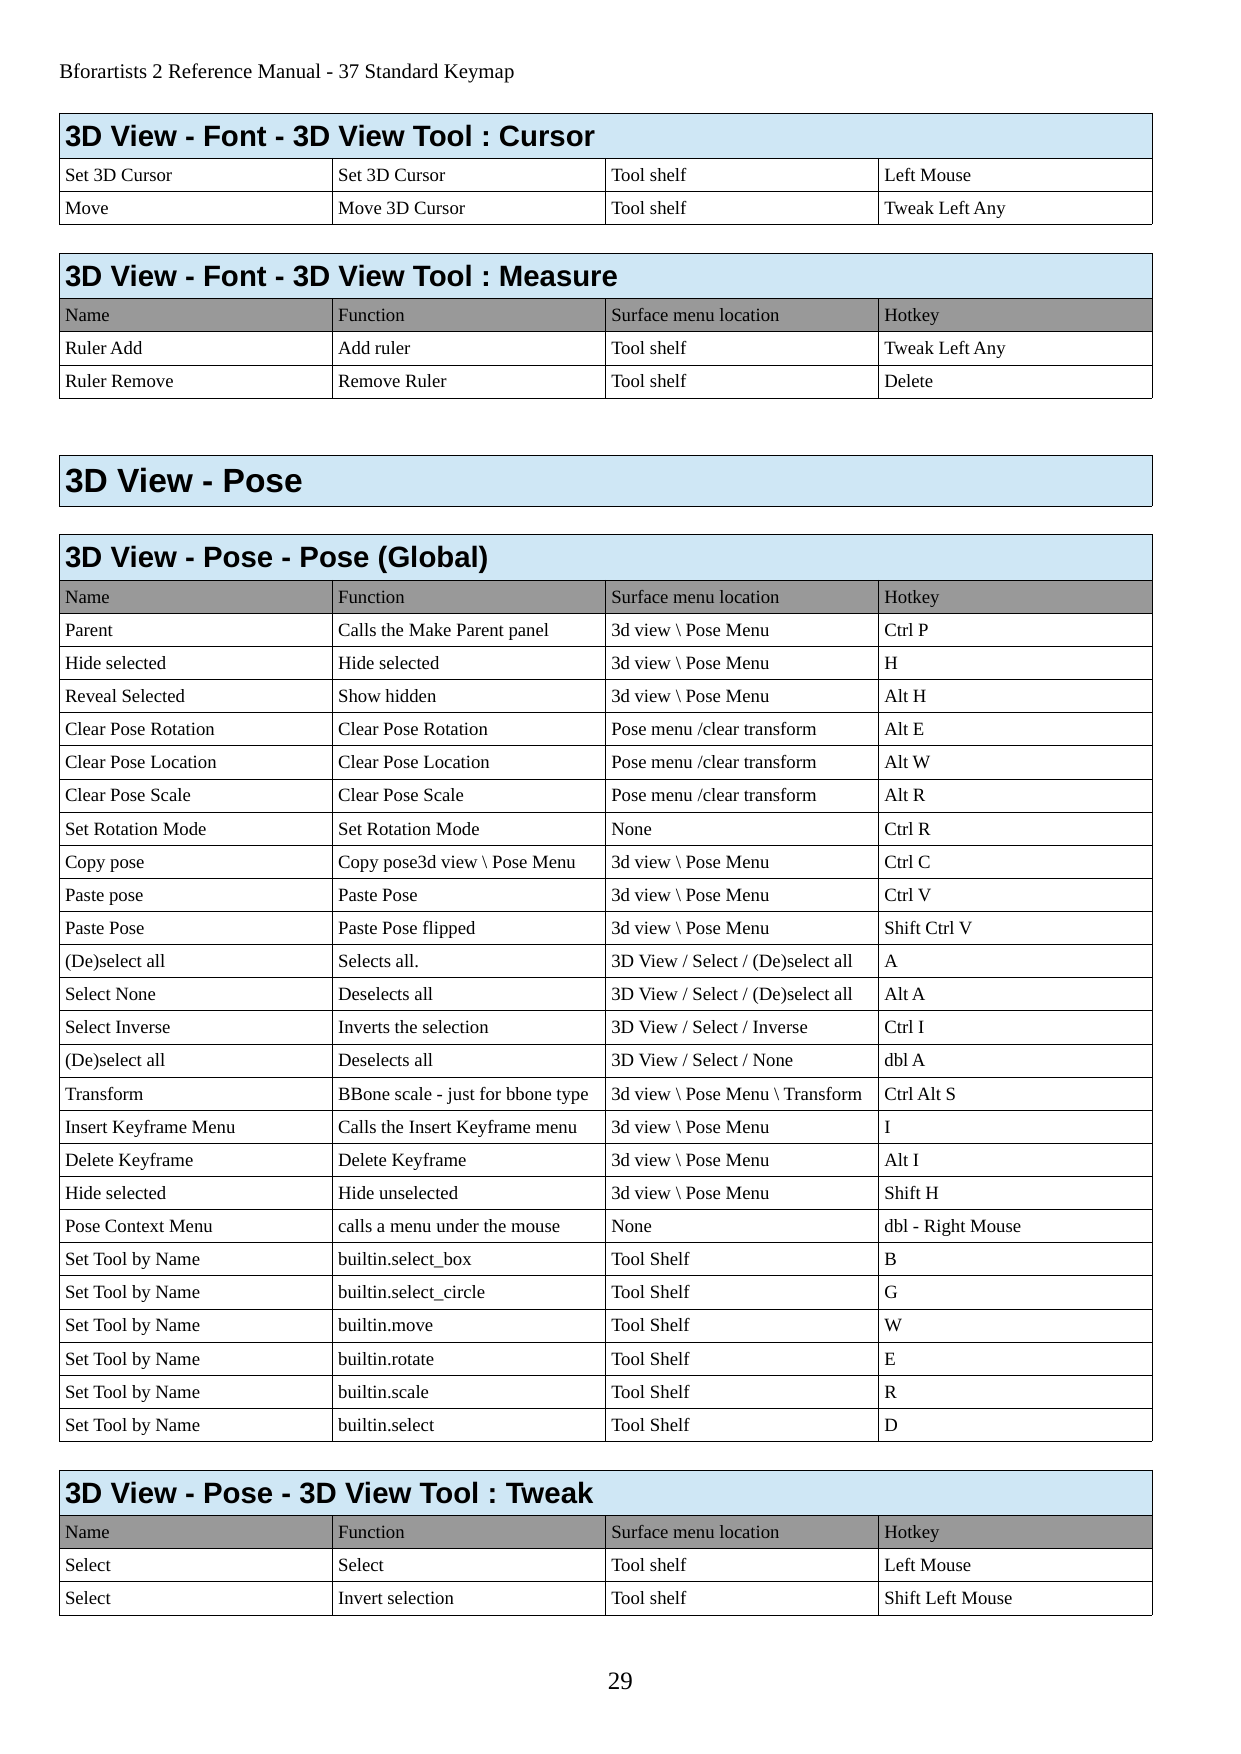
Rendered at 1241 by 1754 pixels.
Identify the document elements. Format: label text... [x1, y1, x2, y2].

table_cell Tool Shelf [606, 1243, 878, 1275]
table_cell Ctrl P [879, 614, 1152, 646]
table_cell Delete Keyframe [60, 1144, 332, 1176]
table_cell Tool shelf [606, 332, 878, 364]
table_cell 3d view \ Pose Menu [606, 1144, 878, 1176]
table_cell Tool shelf [606, 192, 878, 224]
table_cell Ctrl V [879, 879, 1152, 911]
table_cell BBone scale - just for bbone type [333, 1078, 605, 1110]
table_cell G [879, 1276, 1152, 1308]
table_cell Tool Shelf [606, 1409, 878, 1441]
table_cell Hotkey [879, 581, 1152, 613]
table_cell dbl - Right Mouse [879, 1210, 1152, 1242]
table_cell Invert selection [333, 1582, 605, 1614]
table_cell Clear Pose Rotation [60, 713, 332, 745]
table_cell Ruler Remove [60, 366, 332, 398]
table_cell Set Rotation Mode [333, 813, 605, 845]
table_cell Surface menu location [606, 581, 878, 613]
table_cell Tool Shelf [606, 1376, 878, 1408]
table_cell Clear Pose Scale [60, 780, 332, 812]
table_cell Ctrl Alt S [879, 1078, 1152, 1110]
table_cell Pose menu /clear transform [606, 713, 878, 745]
table_cell Left Mouse [879, 159, 1152, 191]
table_cell Alt R [879, 780, 1152, 812]
table_cell Alt E [879, 713, 1152, 745]
table_cell Set Tool by Name [60, 1243, 332, 1275]
table_cell dbl A [879, 1045, 1152, 1077]
table_cell calls a menu under the mouse [333, 1210, 605, 1242]
table_cell None [606, 813, 878, 845]
table_cell 3D View / Select / (De)select all [606, 978, 878, 1010]
table_cell R [879, 1376, 1152, 1408]
table_cell Tweak Left Any [879, 332, 1152, 364]
table_cell Set Tool by Name [60, 1276, 332, 1308]
table_cell 3D View / Select / Inverse [606, 1011, 878, 1043]
table_cell Tweak Left Any [879, 192, 1152, 224]
table_cell Set Tool by Name [60, 1376, 332, 1408]
table_cell Pose menu /clear transform [606, 746, 878, 778]
table_cell Insert Keyframe Menu [60, 1111, 332, 1143]
table_cell Alt W [879, 746, 1152, 778]
table_cell Pose Context Menu [60, 1210, 332, 1242]
table_cell Paste pose [60, 879, 332, 911]
table_cell Hide selected [60, 647, 332, 679]
table_cell 3d view \ Pose Menu [606, 1111, 878, 1143]
table_cell Paste Pose [333, 879, 605, 911]
table_cell Set 3D Cursor [333, 159, 605, 191]
table_cell Set Tool by Name [60, 1409, 332, 1441]
table_cell Set 3D Cursor [60, 159, 332, 191]
table_cell Shift Left Mouse [879, 1582, 1152, 1614]
table_cell Select [333, 1549, 605, 1581]
table_cell B [879, 1243, 1152, 1275]
table_cell 3d view \ Pose Menu [606, 614, 878, 646]
table_cell Tool shelf [606, 1549, 878, 1581]
table_cell Delete [879, 366, 1152, 398]
table_cell Clear Pose Scale [333, 780, 605, 812]
table_cell Function [333, 299, 605, 331]
table_cell builtin.rotate [333, 1343, 605, 1375]
table_cell Left Mouse [879, 1549, 1152, 1581]
table_cell I [879, 1111, 1152, 1143]
table_cell H [879, 647, 1152, 679]
table_cell Calls the Make Parent panel [333, 614, 605, 646]
table_cell Tool Shelf [606, 1276, 878, 1308]
table_cell Paste Pose [60, 912, 332, 944]
table_cell Move 3D Cursor [333, 192, 605, 224]
table_cell Clear Pose Location [333, 746, 605, 778]
table_cell 3d view \ Pose Menu [606, 912, 878, 944]
table_cell E [879, 1343, 1152, 1375]
table_cell 3D View / Select / (De)select all [606, 945, 878, 977]
table_cell Inverts the selection [333, 1011, 605, 1043]
table_cell Alt A [879, 978, 1152, 1010]
table_cell Tool Shelf [606, 1310, 878, 1342]
table_header 3D View - Pose [60, 456, 1152, 506]
table_cell builtin.scale [333, 1376, 605, 1408]
table_header 3D View - Pose - Pose (Global) [60, 535, 1152, 580]
table_cell Calls the Insert Keyframe menu [333, 1111, 605, 1143]
table_cell Reveal Selected [60, 680, 332, 712]
table_cell Copy pose [60, 846, 332, 878]
table_cell Shift H [879, 1177, 1152, 1209]
table_cell Tool shelf [606, 159, 878, 191]
table_cell Ctrl C [879, 846, 1152, 878]
table_cell Hide unselected [333, 1177, 605, 1209]
table_cell builtin.select [333, 1409, 605, 1441]
table_cell Select [60, 1582, 332, 1614]
table_cell builtin.select_box [333, 1243, 605, 1275]
table_cell Set Tool by Name [60, 1343, 332, 1375]
table_cell Name [60, 299, 332, 331]
table_cell Shift Ctrl V [879, 912, 1152, 944]
table_cell Pose menu /clear transform [606, 780, 878, 812]
table_cell Set Tool by Name [60, 1310, 332, 1342]
table_cell Name [60, 581, 332, 613]
table_cell 3d view \ Pose Menu [606, 647, 878, 679]
table_cell 3d view \ Pose Menu [606, 846, 878, 878]
table_cell builtin.select_circle [333, 1276, 605, 1308]
table_cell (De)select all [60, 1045, 332, 1077]
table_cell Select [60, 1549, 332, 1581]
table_cell Show hidden [333, 680, 605, 712]
table_cell Alt H [879, 680, 1152, 712]
table_cell Copy pose3d view \ Pose Menu [333, 846, 605, 878]
table_cell Ruler Add [60, 332, 332, 364]
table_cell Add ruler [333, 332, 605, 364]
table_cell builtin.move [333, 1310, 605, 1342]
table_cell 3d view \ Pose Menu [606, 879, 878, 911]
table_cell Select Inverse [60, 1011, 332, 1043]
table_header 3D View - Pose - 3D View Tool : Tweak [60, 1471, 1152, 1515]
table_cell None [606, 1210, 878, 1242]
table_cell Alt I [879, 1144, 1152, 1176]
table_cell Paste Pose flipped [333, 912, 605, 944]
table_cell Surface menu location [606, 1516, 878, 1548]
table_cell Selects all. [333, 945, 605, 977]
table_cell Hide selected [333, 647, 605, 679]
table_cell Hide selected [60, 1177, 332, 1209]
table_cell Select None [60, 978, 332, 1010]
table_cell Hotkey [879, 1516, 1152, 1548]
table_cell Function [333, 1516, 605, 1548]
table_cell 3d view \ Pose Menu [606, 680, 878, 712]
table_cell D [879, 1409, 1152, 1441]
table_cell 3d view \ Pose Menu [606, 1177, 878, 1209]
table_cell W [879, 1310, 1152, 1342]
table_cell Ctrl R [879, 813, 1152, 845]
table_cell Tool Shelf [606, 1343, 878, 1375]
table_header 3D View - Font - 3D View Tool : Measure [60, 254, 1152, 298]
table_cell Clear Pose Location [60, 746, 332, 778]
table_header 3D View - Font - 3D View Tool : Cursor [60, 114, 1152, 158]
table_cell 3D View / Select / None [606, 1045, 878, 1077]
table_cell Delete Keyframe [333, 1144, 605, 1176]
table_cell 3d view \ Pose Menu \ Transform [606, 1078, 878, 1110]
table_cell Set Rotation Mode [60, 813, 332, 845]
table_cell Ctrl I [879, 1011, 1152, 1043]
table_cell Parent [60, 614, 332, 646]
table_cell Name [60, 1516, 332, 1548]
table_cell A [879, 945, 1152, 977]
table_cell Deselects all [333, 1045, 605, 1077]
table_cell Remove Ruler [333, 366, 605, 398]
table_cell Move [60, 192, 332, 224]
table_cell Tool shelf [606, 1582, 878, 1614]
table_cell Surface menu location [606, 299, 878, 331]
table_cell Hotkey [879, 299, 1152, 331]
table_cell Tool shelf [606, 366, 878, 398]
table_cell (De)select all [60, 945, 332, 977]
table_cell Transform [60, 1078, 332, 1110]
table_cell Deselects all [333, 978, 605, 1010]
table_cell Function [333, 581, 605, 613]
table_cell Clear Pose Rotation [333, 713, 605, 745]
